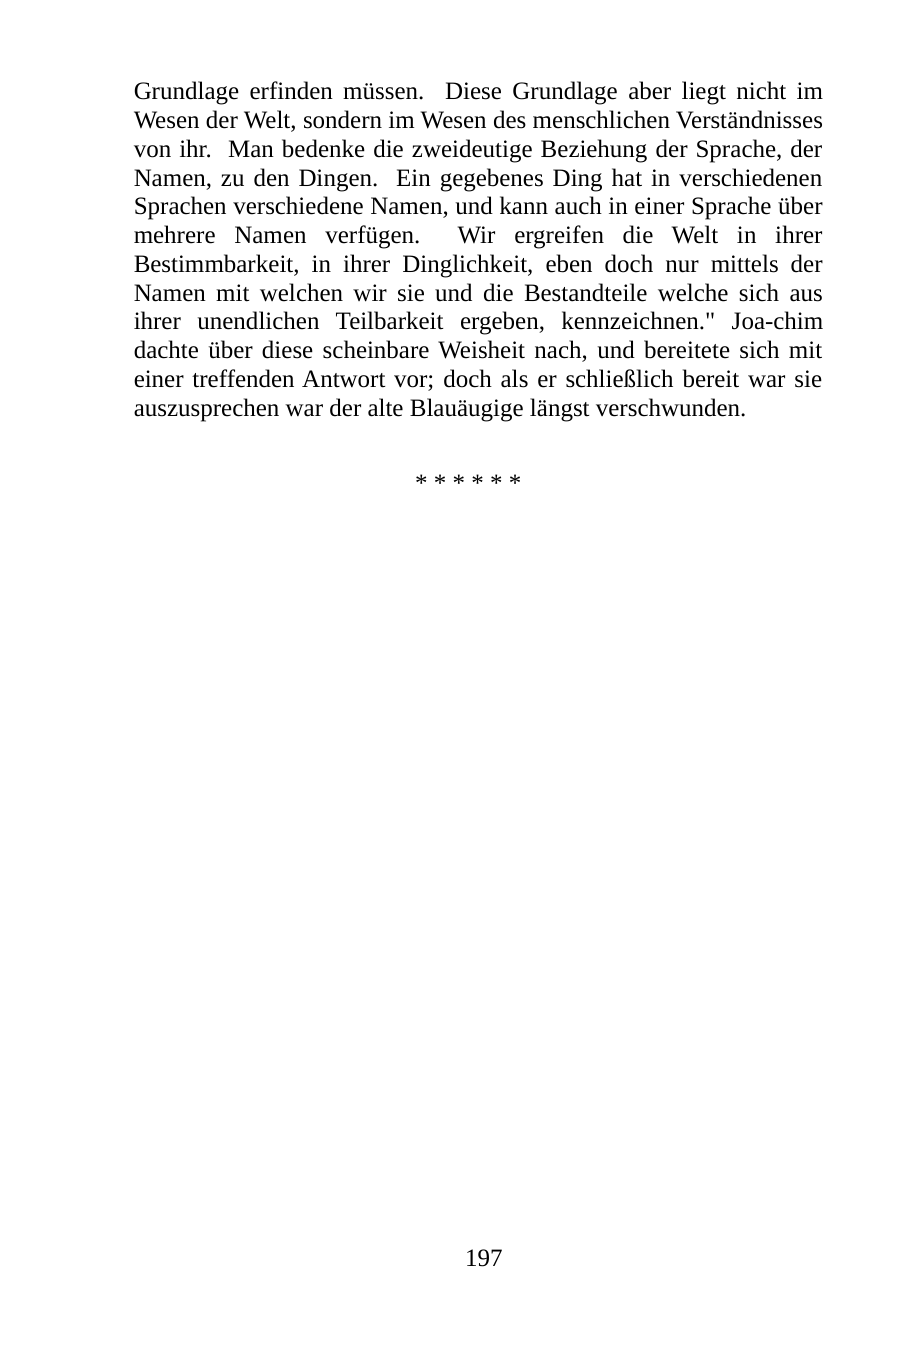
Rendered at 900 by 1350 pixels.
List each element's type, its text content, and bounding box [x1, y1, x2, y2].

text Grundlage erfinden müssen. Diese Grundlage aber liegt nicht im Wesen der Welt, sondern im Wesen des menschlichen Verständnisses von ihr. Man bedenke die zweideutige Beziehung der Sprache, der Namen, zu den Dingen. Ein gegebenes Ding hat in verschiedenen Sprachen verschiedene Namen, und kann auch in einer Sprache über mehrere Namen verfügen. Wir ergreifen die Welt in ihrer Bestimmbarkeit, in ihrer Dinglichkeit, eben doch nur mittels der Namen mit welchen wir sie und die Bestandteile welche sich aus ihrer unendlichen Teilbarkeit ergeben, kennzeichnen." Joa-chim dachte über diese scheinbare Weisheit nach, und bereitete sich mit einer treffenden Antwort vor; doch als er schließlich bereit war sie auszusprechen war der alte Blauäugige längst verschwunden. [133, 76, 823, 421]
text * * * * * * [133, 468, 823, 497]
